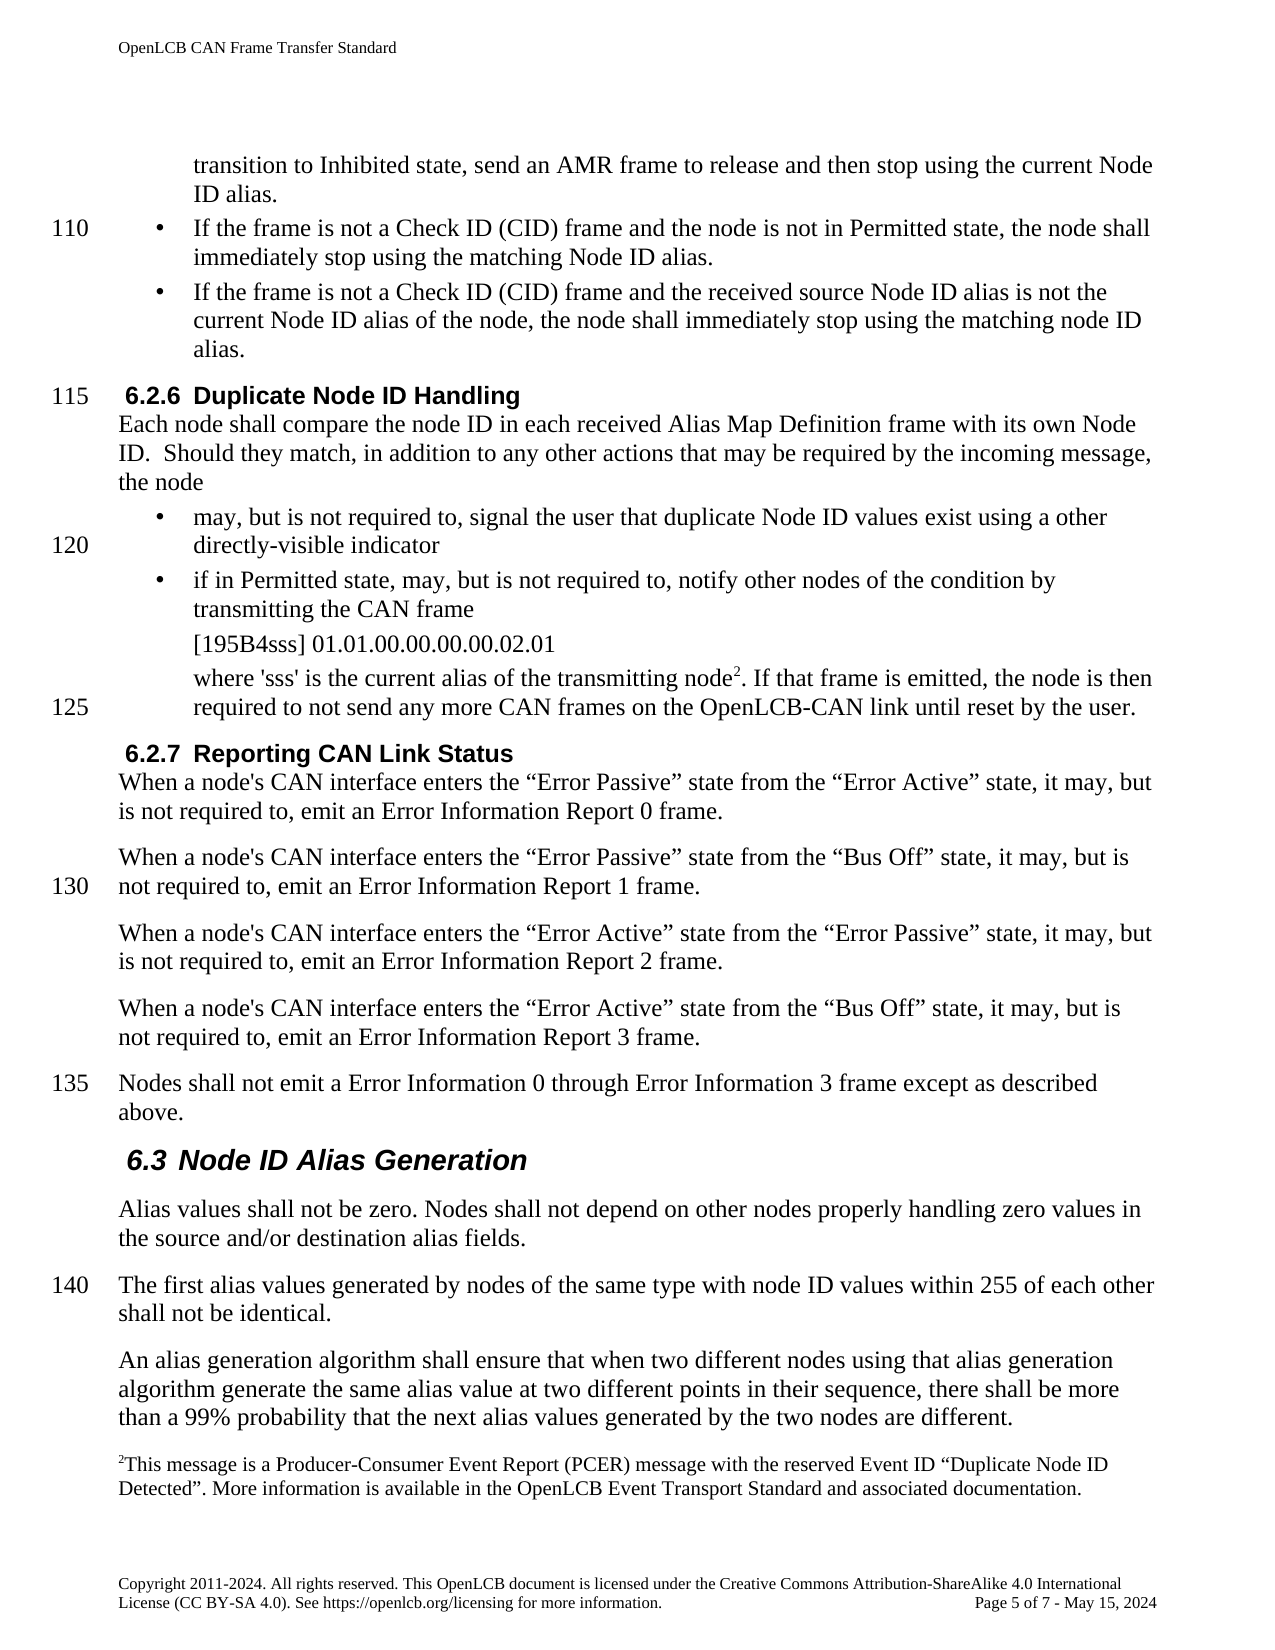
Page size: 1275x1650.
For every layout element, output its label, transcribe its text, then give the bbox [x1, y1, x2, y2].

text Alias values shall not be zero. Nodes shall not depend on other nodes properly handling zero values in the source and/or destination alias fields. [118, 1194, 1157, 1252]
text When a node's CAN interface enters the “Error Active” state from the “Error Passive” state, it may, but is not required to, emit an Error Information Report 2 frame. [118, 918, 1157, 975]
subtitle Reporting CAN Link Status [118, 738, 1157, 767]
text Each node shall compare the node ID in each received Alias Map Definition frame with its own Node ID. Should they match, in addition to any other actions that may be required by the incoming message, the node [118, 409, 1157, 496]
text Nodes shall not emit a Error Information 0 through Error Information 3 frame except as described above. [118, 1068, 1157, 1126]
text When a node's CAN interface enters the “Error Passive” state from the “Bus Off” state, it may, but is not required to, emit an Error Information Report 1 frame. [118, 842, 1157, 900]
list may, but is not required to, signal the user that duplicate Node ID values exist using a other directly-visible indicator [156, 502, 1157, 559]
text [195B4sss] 01.01.00.00.00.00.02.01 [193, 629, 1157, 657]
text An alias generation algorithm shall ensure that when two different nodes using that alias generation algorithm generate the same alias value at two different points in their sequence, there shall be more than a 99% probability that the next alias values generated by the two nodes are different. [118, 1345, 1157, 1431]
list If the frame is not a Check ID (CID) frame and the node is not in Permitted state, the node shall immediately stop using the matching Node ID alias. [156, 213, 1157, 271]
text When a node's CAN interface enters the “Error Passive” state from the “Error Active” state, it may, but is not required to, emit an Error Information Report 0 frame. [118, 767, 1157, 825]
text The first alias values generated by nodes of the same type with node ID values within 255 of each other shall not be identical. [118, 1270, 1157, 1327]
subtitle Node ID Alias Generation [118, 1143, 1157, 1177]
list if in Permitted state, may, but is not required to, notify other nodes of the condition by transmitting the CAN frame [156, 565, 1157, 623]
list transition to Inhibited state, send an AMR frame to release and then stop using the current Node ID alias. [156, 150, 1157, 207]
text When a node's CAN interface enters the “Error Active” state from the “Bus Off” state, it may, but is not required to, emit an Error Information Report 3 frame. [118, 993, 1157, 1050]
subtitle Duplicate Node ID Handling [118, 381, 1157, 409]
text This message is a Producer-Consumer Event Report (PCER) message with the reserved Event ID “Duplicate Node ID Detected”. More information is available in the OpenLCB Event Transport Standard and associated documentation. [118, 1452, 1157, 1500]
list If the frame is not a Check ID (CID) frame and the received source Node ID alias is not the current Node ID alias of the node, the node shall immediately stop using the matching node ID alias. [156, 277, 1157, 363]
text where 'sss' is the current alias of the transmitting node. If that frame is emitted, the node is then required to not send any more CAN frames on the OpenLCB-CAN link until reset by the user. [193, 663, 1157, 721]
